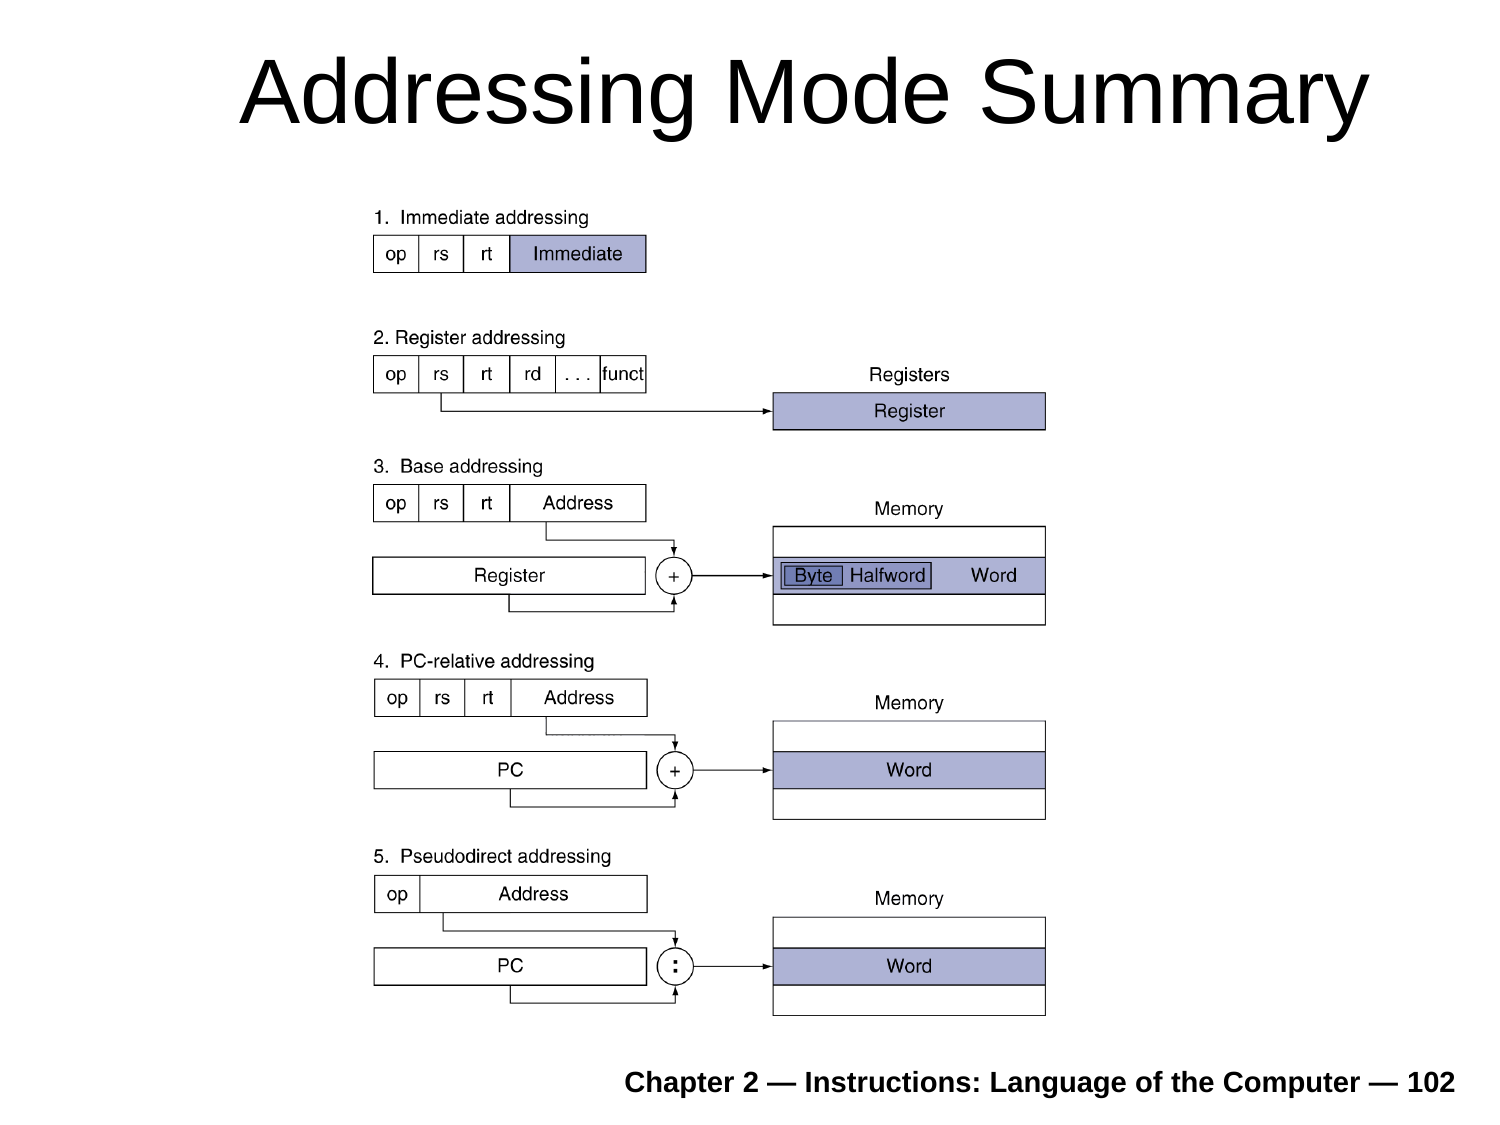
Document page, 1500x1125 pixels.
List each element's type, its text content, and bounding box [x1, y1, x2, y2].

title Addressing Mode Summary [112, 23, 1468, 149]
text_box Chapter 2 — Instructions: Language of the Computer — <number> [277, 1046, 1471, 1106]
picture [372, 207, 1046, 1016]
